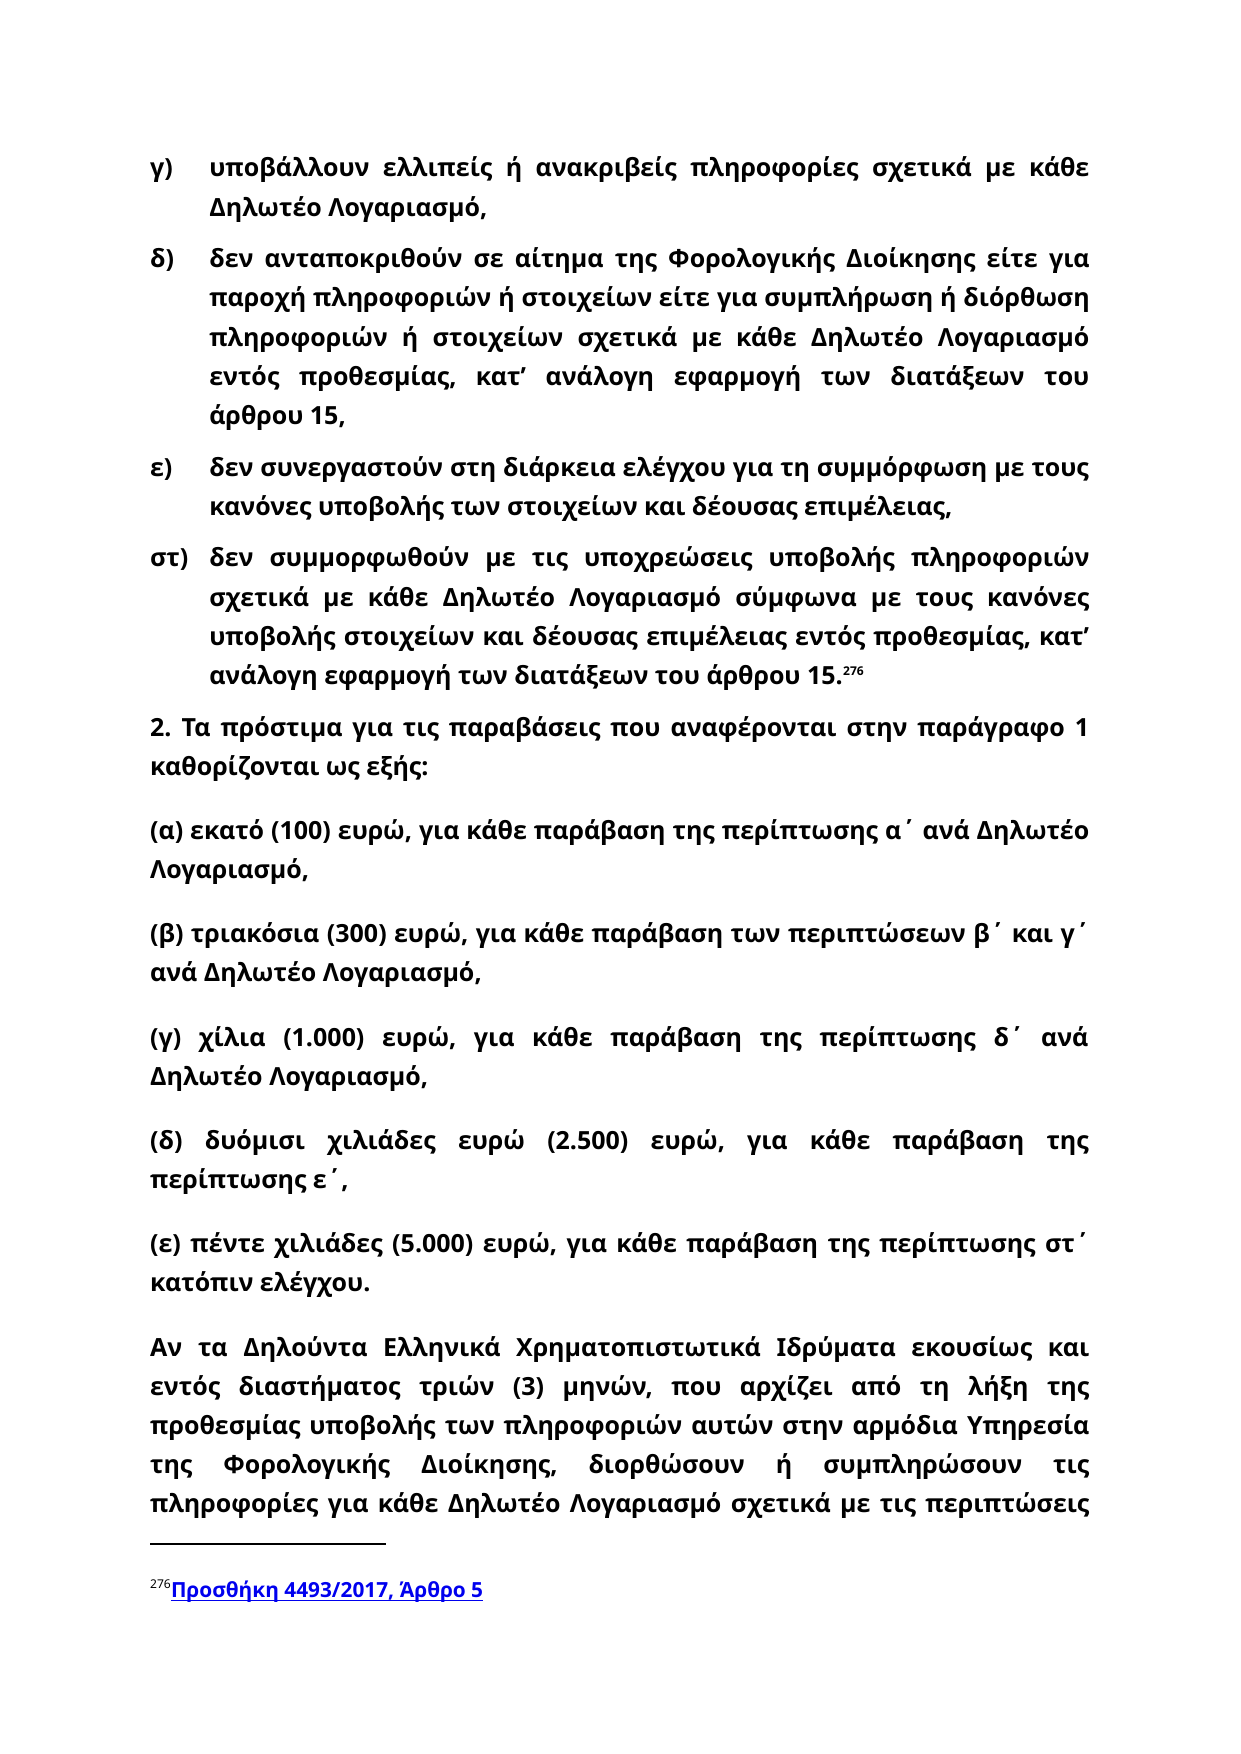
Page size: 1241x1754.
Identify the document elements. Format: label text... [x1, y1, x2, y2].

text (δ) δυόμισι χιλιάδες ευρώ (2.500) ευρώ, για κάθε παράβαση της περίπτωσης ε΄, [150, 1122, 1090, 1196]
list ε) δεν συνεργαστούν στη διάρκεια ελέγχου για τη συμμόρφωση με τους κανόνες υποβολής των στοιχείων και δέουσας επιμέλειας, [150, 449, 1090, 522]
text (α) εκατό (100) ευρώ, για κάθε παράβαση της περίπτωσης α΄ ανά Δηλωτέο Λογαριασμό, [150, 812, 1090, 886]
list στ) δεν συμμορφωθούν με τις υποχρεώσεις υποβολής πληροφοριών σχετικά με κάθε Δηλωτέο Λογαριασμό σύμφωνα με τους κανόνες υποβολής στοιχείων και δέουσας επιμέλειας εντός προθεσμίας, κατ’ ανάλογη εφαρμογή των διατάξεων του άρθρου 15. [150, 540, 1090, 692]
text 2. Τα πρόστιμα για τις παραβάσεις που αναφέρονται στην παράγραφο 1 καθορίζονται ως εξής: [150, 709, 1090, 782]
text Προσθήκη 4493/2017, Άρθρο 5 [150, 1576, 1090, 1604]
text Αν τα Δηλούντα Ελληνικά Χρηματοπιστωτικά Ιδρύματα εκουσίως και εντός διαστήματος τριών (3) μηνών, που αρχίζει από τη λήξη της προθεσμίας υποβολής των πληροφοριών αυτών στην αρμόδια Υπηρεσία της Φορολογικής Διοίκησης, διορθώσουν ή συμπληρώσουν τις πληροφορίες για κάθε Δηλωτέο Λογαριασμό σχετικά με τις περιπτώσεις [150, 1329, 1090, 1520]
list δ) δεν ανταποκριθούν σε αίτημα της Φορολογικής Διοίκησης είτε για παροχή πληροφοριών ή στοιχείων είτε για συμπλήρωση ή διόρθωση πληροφοριών ή στοιχείων σχετικά με κάθε Δηλωτέο Λογαριασμό εντός προθεσμίας, κατ’ ανάλογη εφαρμογή των διατάξεων του άρθρου 15, [150, 241, 1090, 432]
text (ε) πέντε χιλιάδες (5.000) ευρώ, για κάθε παράβαση της περίπτωσης στ΄ κατόπιν ελέγχου. [150, 1226, 1090, 1299]
text (β) τριακόσια (300) ευρώ, για κάθε παράβαση των περιπτώσεων β΄ και γ΄ ανά Δηλωτέο Λογαριασμό, [150, 916, 1090, 989]
list γ) υποβάλλουν ελλιπείς ή ανακριβείς πληροφορίες σχετικά με κάθε Δηλωτέο Λογαριασμό, [150, 150, 1090, 223]
text (γ) χίλια (1.000) ευρώ, για κάθε παράβαση της περίπτωσης δ΄ ανά Δηλωτέο Λογαριασμό, [150, 1019, 1090, 1092]
